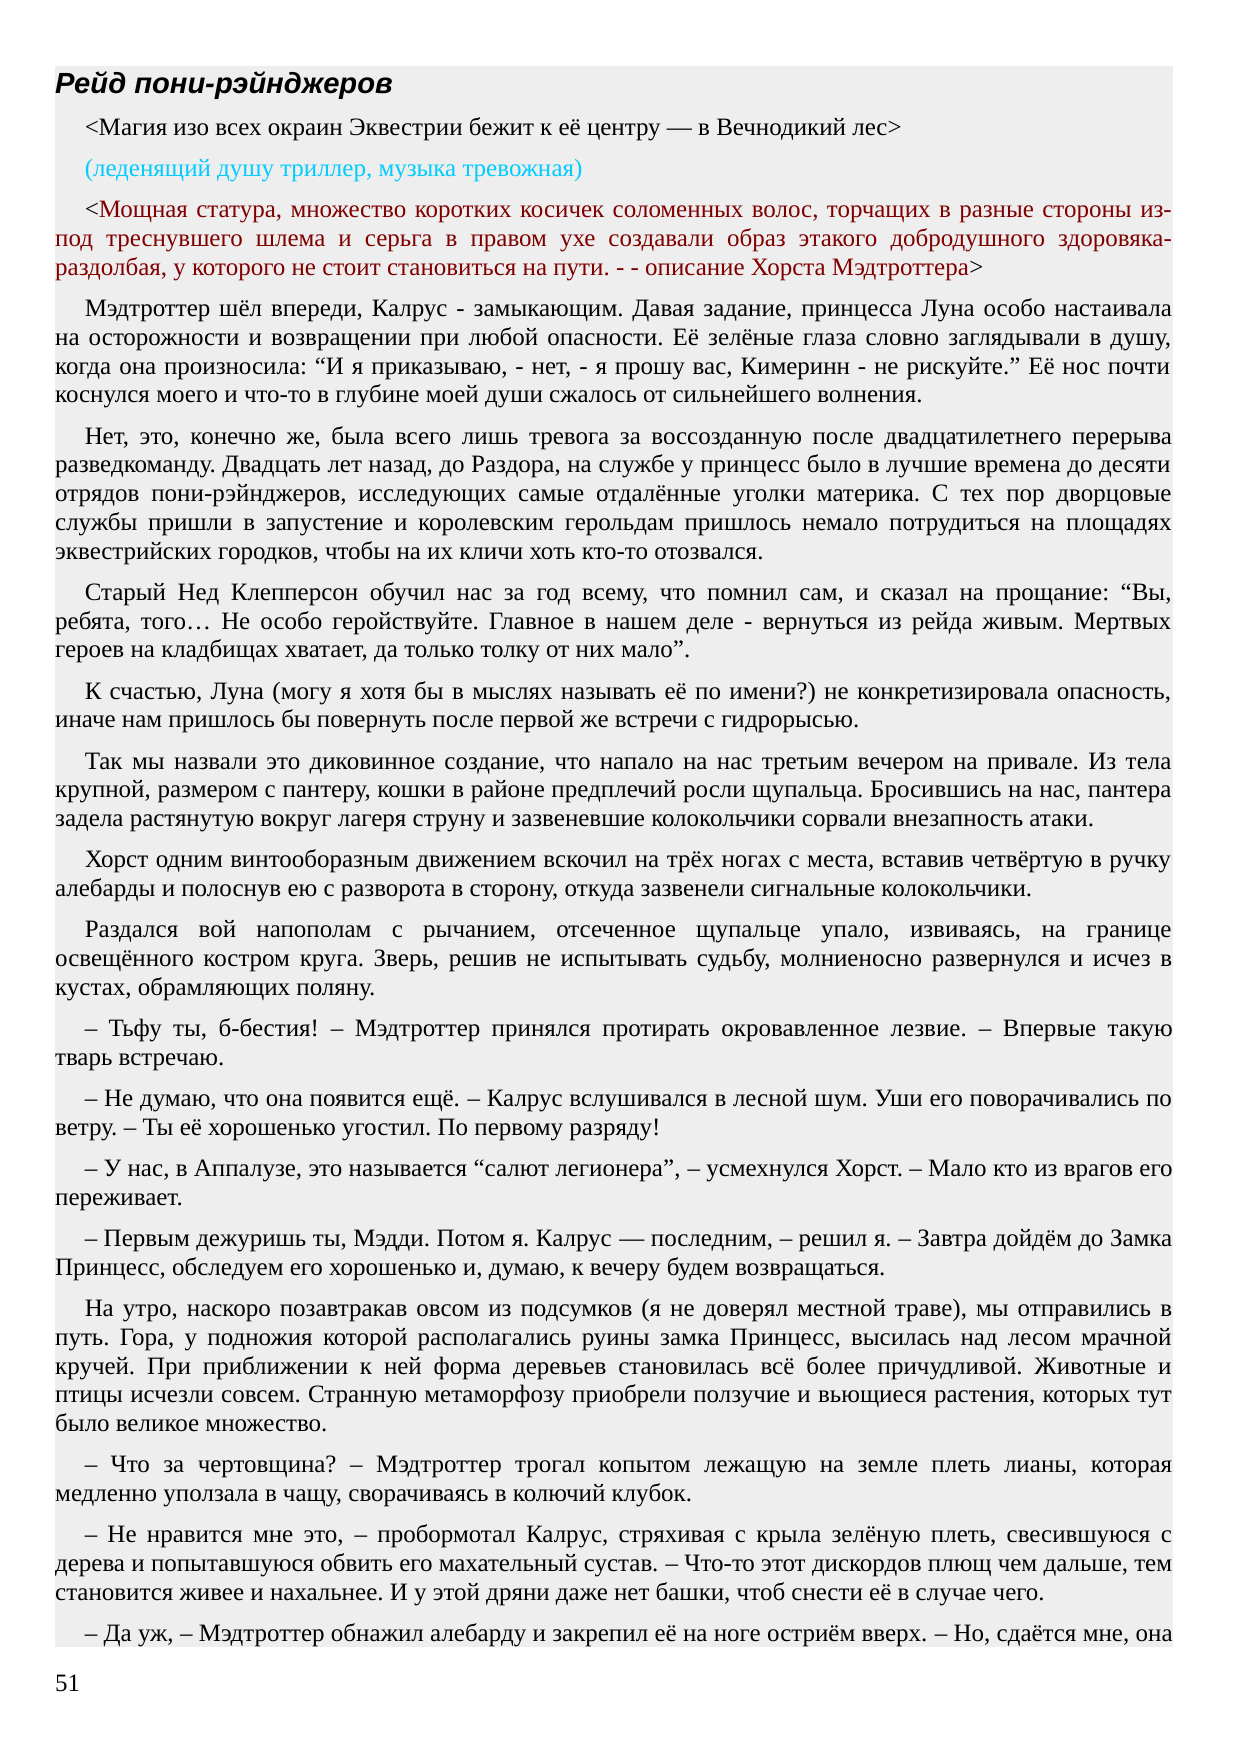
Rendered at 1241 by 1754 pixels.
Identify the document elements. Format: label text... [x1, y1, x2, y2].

text Мэдтроттер шёл впереди, Калрус - замыкающим. Давая задание, принцесса Луна особо настаивала на осторожности и возвращении при любой опасности. Её зелёные глаза словно заглядывали в душу, когда она произносила: “И я приказываю, - нет, - я прошу вас, Кимеринн - не рискуйте.” Её нос почти коснулся моего и что-то в глубине моей души сжалось от сильнейшего волнения. [55, 293, 1173, 408]
text К счастью, Луна (могу я хотя бы в мыслях называть её по имени?) не конкретизировала опасность, иначе нам пришлось бы повернуть после первой же встречи с гидрорысью. [55, 676, 1173, 733]
text Нет, это, конечно же, была всего лишь тревога за воссозданную после двадцатилетнего перерыва разведкоманду. Двадцать лет назад, до Раздора, на службе у принцесс было в лучшие времена до десяти отрядов пони-рэйнджеров, исследующих самые отдалённые уголки материка. С тех пор дворцовые службы пришли в запустение и королевским герольдам пришлось немало потрудиться на площадях эквестрийских городков, чтобы на их кличи хоть кто-то отозвался. [55, 421, 1173, 564]
text – Что за чертовщина? – Мэдтроттер трогал копытом лежащую на земле плеть лианы, которая медленно уползала в чащу, сворачиваясь в колючий клубок. [55, 1449, 1173, 1507]
text – Да уж, – Мэдтроттер обнажил алебарду и закрепил её на ноге остриём вверх. – Но, сдаётся мне, она [55, 1618, 1173, 1647]
text Старый Нед Клепперсон обучил нас за год всему, что помнил сам, и сказал на прощание: “Вы, ребята, того… Не особо геройствуйте. Главное в нашем деле - вернуться из рейда живым. Мертвых героев на кладбищах хватает, да только толку от них мало”. [55, 577, 1173, 663]
text – Тьфу ты, б-бестия! – Мэдтроттер принялся протирать окровавленное лезвие. – Впервые такую тварь встречаю. [55, 1013, 1173, 1071]
text <Мощная статура, множество коротких косичек соломенных волос, торчащих в разные стороны из-под треснувшего шлема и серьга в правом ухе создавали образ этакого добродушного здоровяка-раздолбая, у которого не стоит становиться на пути. - - описание Хорста Мэдтроттера> [55, 194, 1173, 281]
text – Не думаю, что она появится ещё. – Калрус вслушивался в лесной шум. Уши его поворачивались по ветру. – Ты её хорошенько угостил. По первому разряду! [55, 1083, 1173, 1141]
text Раздался вой напополам с рычанием, отсеченное щупальце упало, извиваясь, на границе освещённого костром круга. Зверь, решив не испытывать судьбу, молниеносно развернулся и исчез в кустах, обрамляющих поляну. [55, 914, 1173, 1001]
text (леденящий душу триллер, музыка тревожная) [55, 153, 1173, 182]
text – Не нравится мне это, – пробормотал Калрус, стряхивая с крыла зелёную плеть, свесившуюся с дерева и попытавшуюся обвить его махательный сустав. – Что-то этот дискордов плющ чем дальше, тем становится живее и нахальнее. И у этой дряни даже нет башки, чтоб снести её в случае чего. [55, 1519, 1173, 1606]
subtitle Рейд пони-рэйнджеров [55, 66, 1173, 99]
text Хорст одним винтооборазным движением вскочил на трёх ногах с места, вставив четвёртую в ручку алебарды и полоснув ею с разворота в сторону, откуда зазвенели сигнальные колокольчики. [55, 844, 1173, 902]
text – У нас, в Аппалузе, это называется “салют легионера”, – усмехнулся Хорст. – Мало кто из врагов его переживает. [55, 1153, 1173, 1211]
text – Первым дежуришь ты, Мэдди. Потом я. Калрус — последним, – решил я. – Завтра дойдём до Замка Принцесс, обследуем его хорошенько и, думаю, к вечеру будем возвращаться. [55, 1223, 1173, 1281]
text На утро, наскоро позавтракав овсом из подсумков (я не доверял местной траве), мы отправились в путь. Гора, у подножия которой располагались руины замка Принцесс, высилась над лесом мрачной кручей. При приближении к ней форма деревьев становилась всё более причудливой. Животные и птицы исчезли совсем. Странную метаморфозу приобрели ползучие и вьющиеся растения, которых тут было великое множество. [55, 1293, 1173, 1437]
text <Магия изо всех окраин Эквестрии бежит к её центру — в Вечнодикий лес> [55, 112, 1173, 141]
text Так мы назвали это диковинное создание, что напало на нас третьим вечером на привале. Из тела крупной, размером с пантеру, кошки в районе предплечий росли щупальца. Бросившись на нас, пантера задела растянутую вокруг лагеря струну и зазвеневшие колокольчики сорвали внезапность атаки. [55, 746, 1173, 832]
